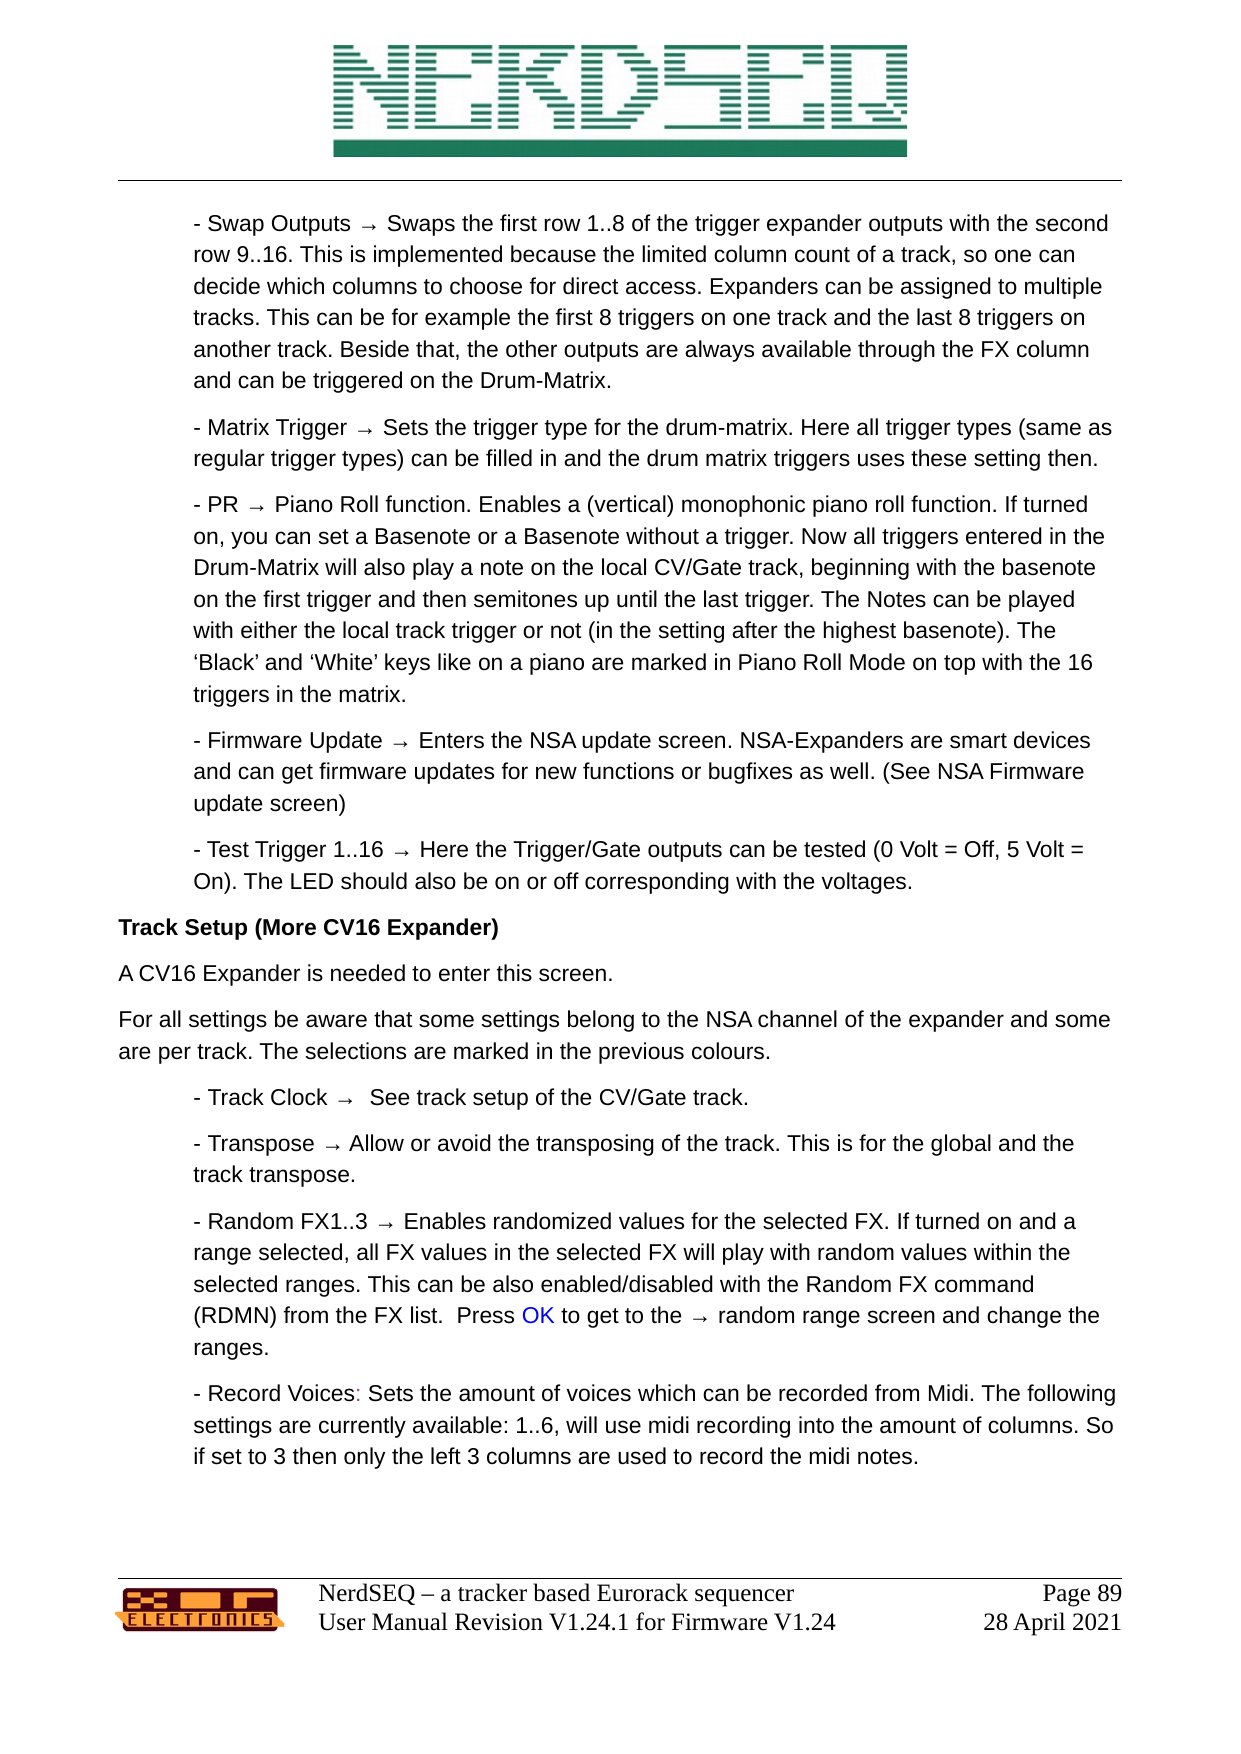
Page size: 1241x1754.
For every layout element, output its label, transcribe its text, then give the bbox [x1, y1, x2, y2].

picture [333, 45, 908, 157]
text - Track Clock → See track setup of the CV/Gate track. [118, 1084, 1122, 1110]
text - Test Trigger 1..16 → Here the Trigger/Gate outputs can be tested (0 Volt = Off, 5 Volt = On). The LED should also be on or off corresponding with the voltages. [193, 836, 1122, 894]
text For all settings be aware that some settings belong to the NSA channel of the expander and some are per track. The selections are marked in the previous colours. [118, 1006, 1122, 1064]
text Track Setup (More CV16 Expander) [118, 914, 1122, 940]
text - Record Voices: Sets the amount of voices which can be recorded from Midi. The following settings are currently available: 1..6, will use midi recording into the amount of columns. So if set to 3 then only the left 3 columns are used to record the midi notes. [193, 1380, 1122, 1469]
picture [115, 1584, 285, 1634]
text A CV16 Expander is needed to enter this screen. [118, 960, 1122, 986]
text - Swap Outputs → Swaps the first row 1..8 of the trigger expander outputs with the second row 9..16. This is implemented because the limited column count of a track, so one can decide which columns to choose for direct access. Expanders can be assigned to multiple tracks. This can be for example the first 8 triggers on one track and the last 8 triggers on another track. Beside that, the other outputs are always available through the FX column and can be triggered on the Drum-Matrix. [193, 209, 1122, 394]
text - Transpose → Allow or avoid the transposing of the track. This is for the global and the track transpose. [118, 1130, 1122, 1188]
text - Matrix Trigger → Sets the trigger type for the drum-matrix. Here all trigger types (same as regular trigger types) can be filled in and the drum matrix triggers uses these setting then. [193, 413, 1122, 471]
text - PR → Piano Roll function. Enables a (vertical) monophonic piano roll function. If turned on, you can set a Basenote or a Basenote without a trigger. Now all triggers entered in the Drum-Matrix will also play a note on the local CV/Gate track, beginning with the basenote on the first trigger and then semitones up until the last trigger. The Notes can be played with either the local track trigger or not (in the setting after the highest basenote). The ‘Black’ and ‘White’ keys like on a piano are marked in Piano Roll Mode on top with the 16 triggers in the matrix. [193, 491, 1122, 707]
text - Firmware Update → Enters the NSA update screen. NSA-Expanders are smart devices and can get firmware updates for new functions or bugfixes as well. (See NSA Firmware update screen) [193, 727, 1122, 816]
text - Random FX1..3 → Enables randomized values for the selected FX. If turned on and a range selected, all FX values in the selected FX will play with random values within the selected ranges. This can be also enabled/disabled with the Random FX command (RDMN) from the FX list. Press OK to get to the → random range screen and change the ranges. [193, 1208, 1122, 1360]
